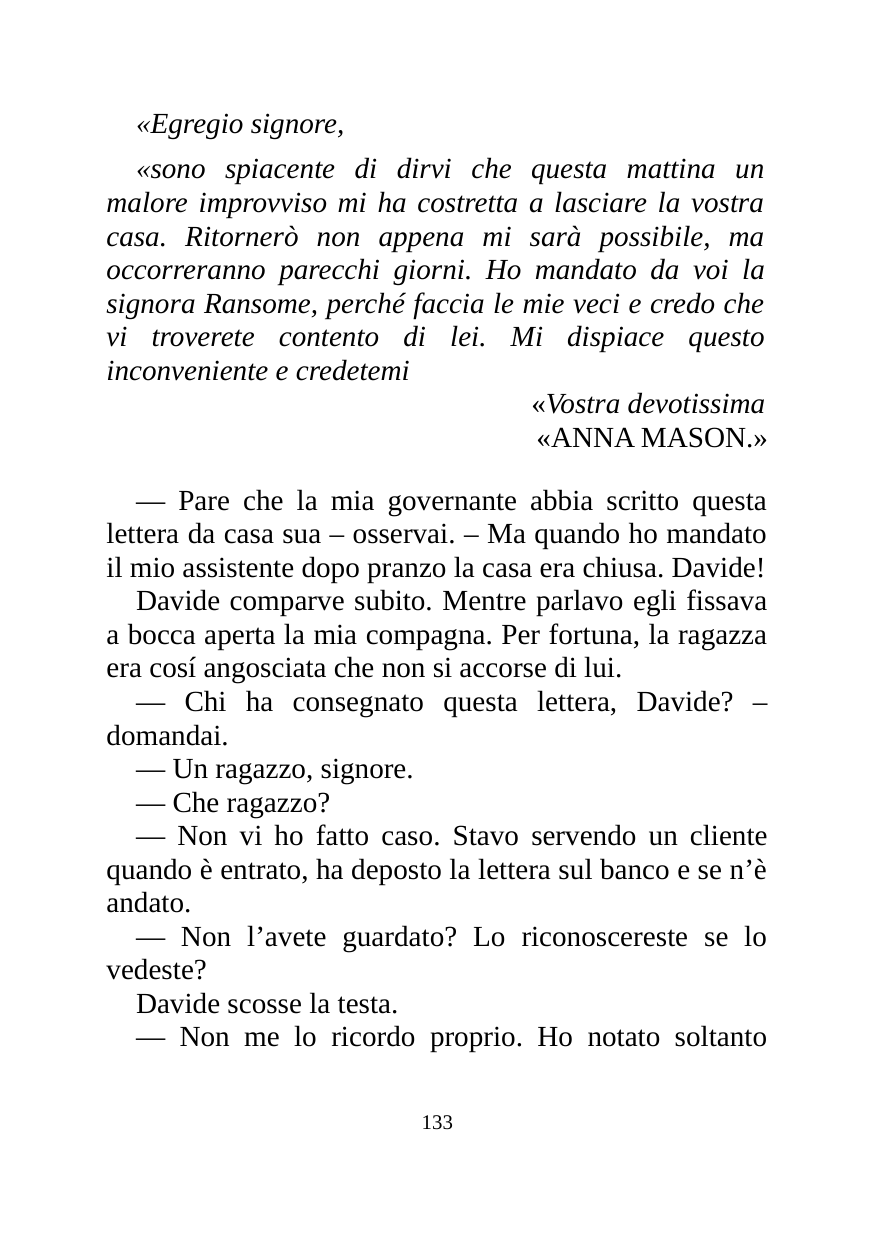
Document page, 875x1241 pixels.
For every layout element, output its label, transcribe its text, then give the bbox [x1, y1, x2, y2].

text — Un ragazzo, signore. [106, 751, 768, 785]
text — Che ragazzo? [106, 785, 768, 818]
text «sono spiacente di dirvi che questa mattina un malore improvviso mi ha costretta a lasciare la vostra casa. Ritornerò non appena mi sarà possibile, ma occorreranno parecchi giorni. Ho mandato da voi la signora Ransome, perché faccia le mie veci e credo che vi troverete contento di lei. Mi dispiace questo inconveniente e credetemi [106, 152, 768, 386]
text «Vostra devotissima «ANNA MASON.» [106, 386, 768, 453]
text «Egregio signore, [106, 106, 768, 140]
text — Pare che la mia governante abbia scritto questa lettera da casa sua – osservai. – Ma quando ho mandato il mio assistente dopo pranzo la casa era chiusa. Davide! [106, 483, 768, 583]
text — Non vi ho fatto caso. Stavo servendo un cliente quando è entrato, ha deposto la lettera sul banco e se n’è andato. [106, 818, 768, 919]
text — Non l’avete guardato? Lo riconoscereste se lo vedeste? [106, 919, 768, 986]
text Davide scosse la testa. [106, 986, 768, 1019]
text Davide comparve subito. Mentre parlavo egli fissava a bocca aperta la mia compagna. Per fortuna, la ragazza era cosí angosciata che non si accorse di lui. [106, 583, 768, 684]
text — Chi ha consegnato questa lettera, Davide? – domandai. [106, 684, 768, 751]
text — Non me lo ricordo proprio. Ho notato soltanto [106, 1019, 768, 1053]
